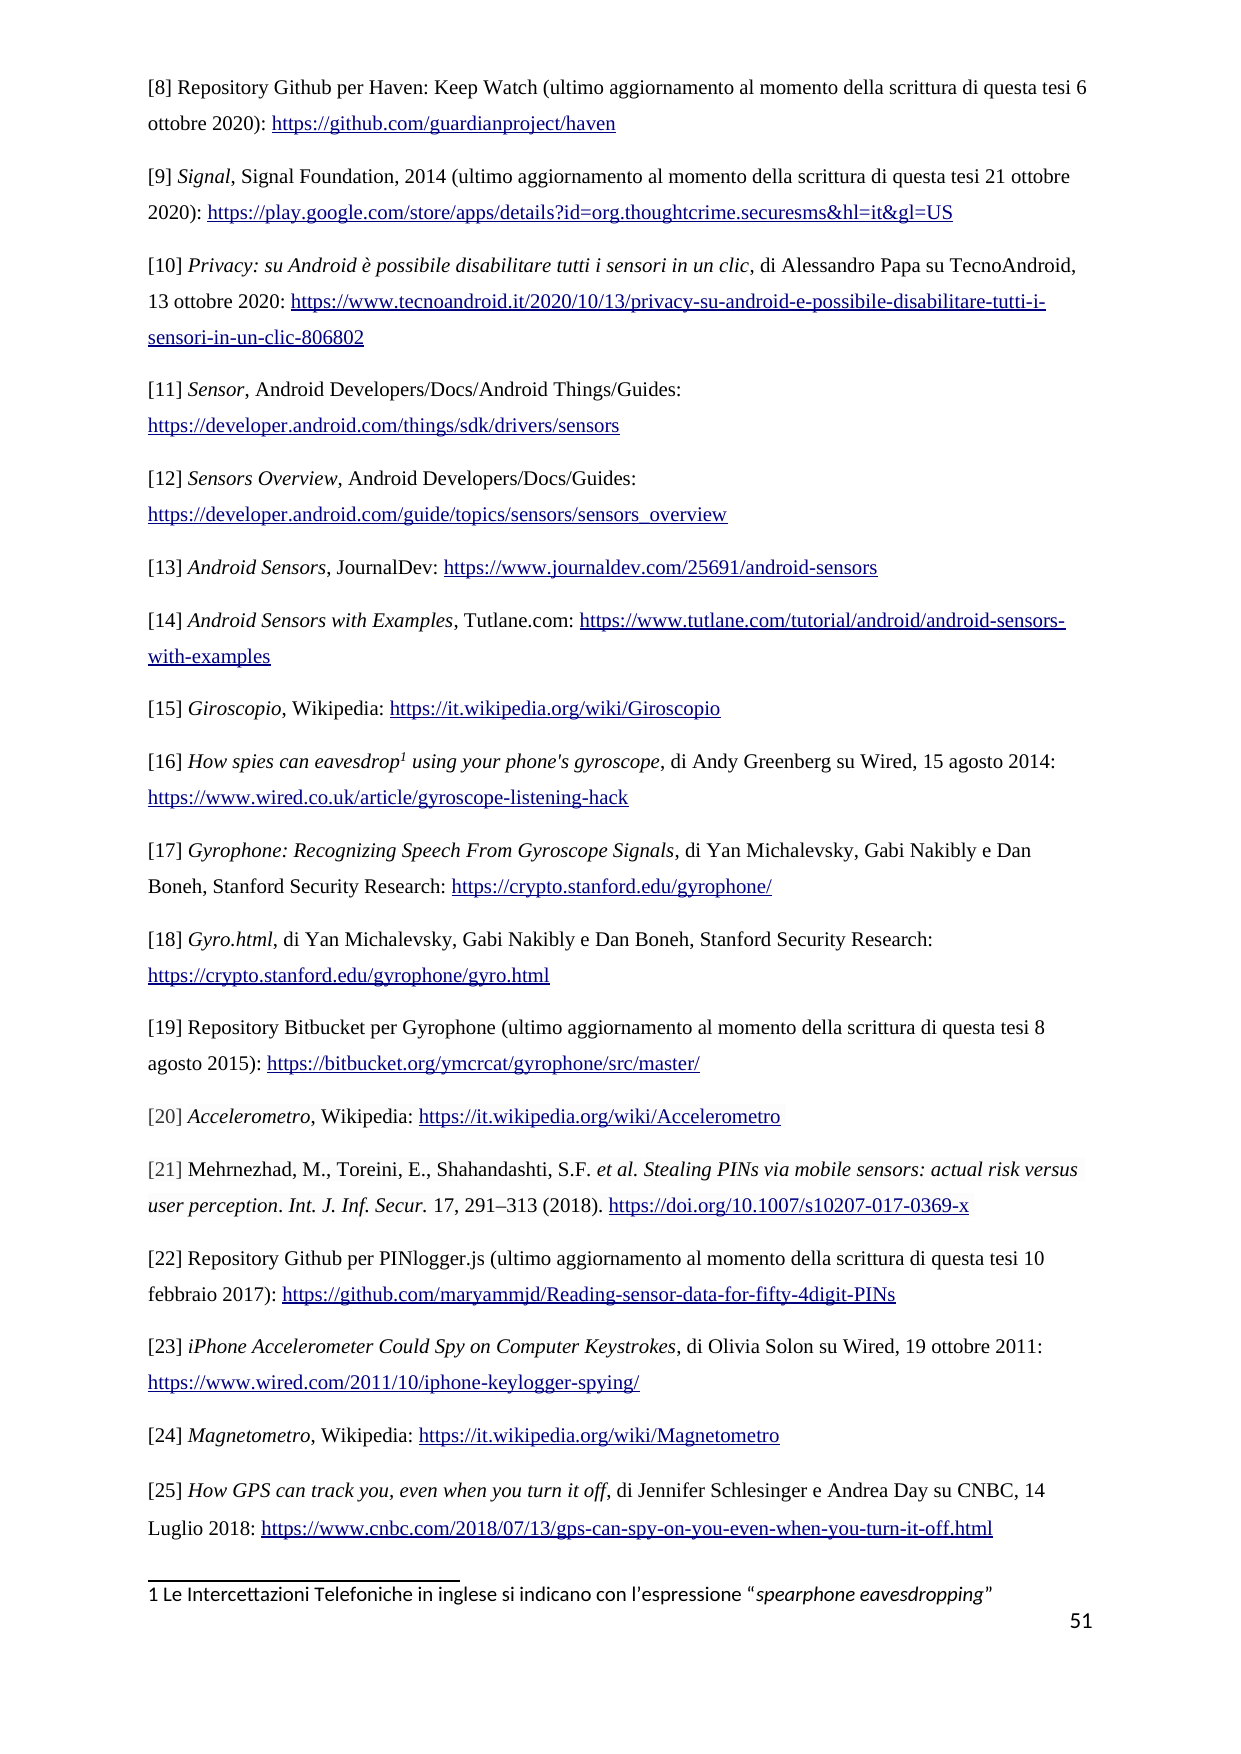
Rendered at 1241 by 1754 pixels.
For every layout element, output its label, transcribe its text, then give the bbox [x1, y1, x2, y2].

text [15] Giroscopio, Wikipedia: https://it.wikipedia.org/wiki/Giroscopio [148, 696, 1092, 720]
text Le Intercettazioni Telefoniche in inglese si indicano con l’espressione “spearphone eavesdropping” [148, 1581, 1092, 1606]
text [20] Accelerometro, Wikipedia: https://it.wikipedia.org/wiki/Accelerometro [148, 1104, 1092, 1128]
text [22] Repository Github per PINlogger.js (ultimo aggiornamento al momento della scrittura di questa tesi 10 febbraio 2017): https://github.com/maryammjd/Reading-sensor-data-for-fifty-4digit-PINs [148, 1245, 1092, 1306]
text [8] Repository Github per Haven: Keep Watch (ultimo aggiornamento al momento della scrittura di questa tesi 6 ottobre 2020): https://github.com/guardianproject/haven [148, 75, 1092, 135]
text [21] Mehrnezhad, M., Toreini, E., Shahandashti, S.F. et al. Stealing PINs via mobile sensors: actual risk versus user perception. Int. J. Inf. Secur. 17, 291–313 (2018). https://doi.org/10.1007/s10207-017-0369-x [148, 1157, 1092, 1217]
text [16] How spies can eavesdrop using your phone's gyroscope, di Andy Greenberg su Wired, 15 agosto 2014: https://www.wired.co.uk/article/gyroscope-listening-hack [148, 749, 1092, 809]
text [14] Android Sensors with Examples, Tutlane.com: https://www.tutlane.com/tutorial/android/android-sensors-with-examples [148, 607, 1092, 668]
text [12] Sensors Overview, Android Developers/Docs/Guides: https://developer.android.com/guide/topics/sensors/sensors_overview [148, 466, 1092, 526]
text [18] Gyro.html, di Yan Michalevsky, Gabi Nakibly e Dan Boneh, Stanford Security Research: https://crypto.stanford.edu/gyrophone/gyro.html [148, 926, 1092, 987]
text [9] Signal, Signal Foundation, 2014 (ultimo aggiornamento al momento della scrittura di questa tesi 21 ottobre 2020): https://play.google.com/store/apps/details?id=org.thoughtcrime.securesms&hl=it&gl=US [148, 164, 1092, 224]
text [11] Sensor, Android Developers/Docs/Android Things/Guides: https://developer.android.com/things/sdk/drivers/sensors [148, 377, 1092, 437]
text [10] Privacy: su Android è possibile disabilitare tutti i sensori in un clic, di Alessandro Papa su TecnoAndroid, 13 ottobre 2020: https://www.tecnoandroid.it/2020/10/13/privacy-su-android-e-possibile-disabilitare-tutti-i-sensori-in-un-clic-806802 [148, 252, 1092, 349]
text [23] iPhone Accelerometer Could Spy on Computer Keystrokes, di Olivia Solon su Wired, 19 ottobre 2011: https://www.wired.com/2011/10/iphone-keylogger-spying/ [148, 1334, 1092, 1394]
text [19] Repository Bitbucket per Gyrophone (ultimo aggiornamento al momento della scrittura di questa tesi 8 agosto 2015): https://bitbucket.org/ymcrcat/gyrophone/src/master/ [148, 1015, 1092, 1075]
text [13] Android Sensors, JournalDev: https://www.journaldev.com/25691/android-sensors [148, 555, 1092, 579]
text [17] Gyrophone: Recognizing Speech From Gyroscope Signals, di Yan Michalevsky, Gabi Nakibly e Dan Boneh, Stanford Security Research: https://crypto.stanford.edu/gyrophone/ [148, 838, 1092, 898]
text [25] How GPS can track you, even when you turn it off, di Jennifer Schlesinger e Andrea Day su CNBC, 14 Luglio 2018: https://www.cnbc.com/2018/07/13/gps-can-spy-on-you-even-when-you-turn-it-off.html [148, 1476, 1092, 1540]
text [24] Magnetometro, Wikipedia: https://it.wikipedia.org/wiki/Magnetometro [148, 1423, 1092, 1447]
